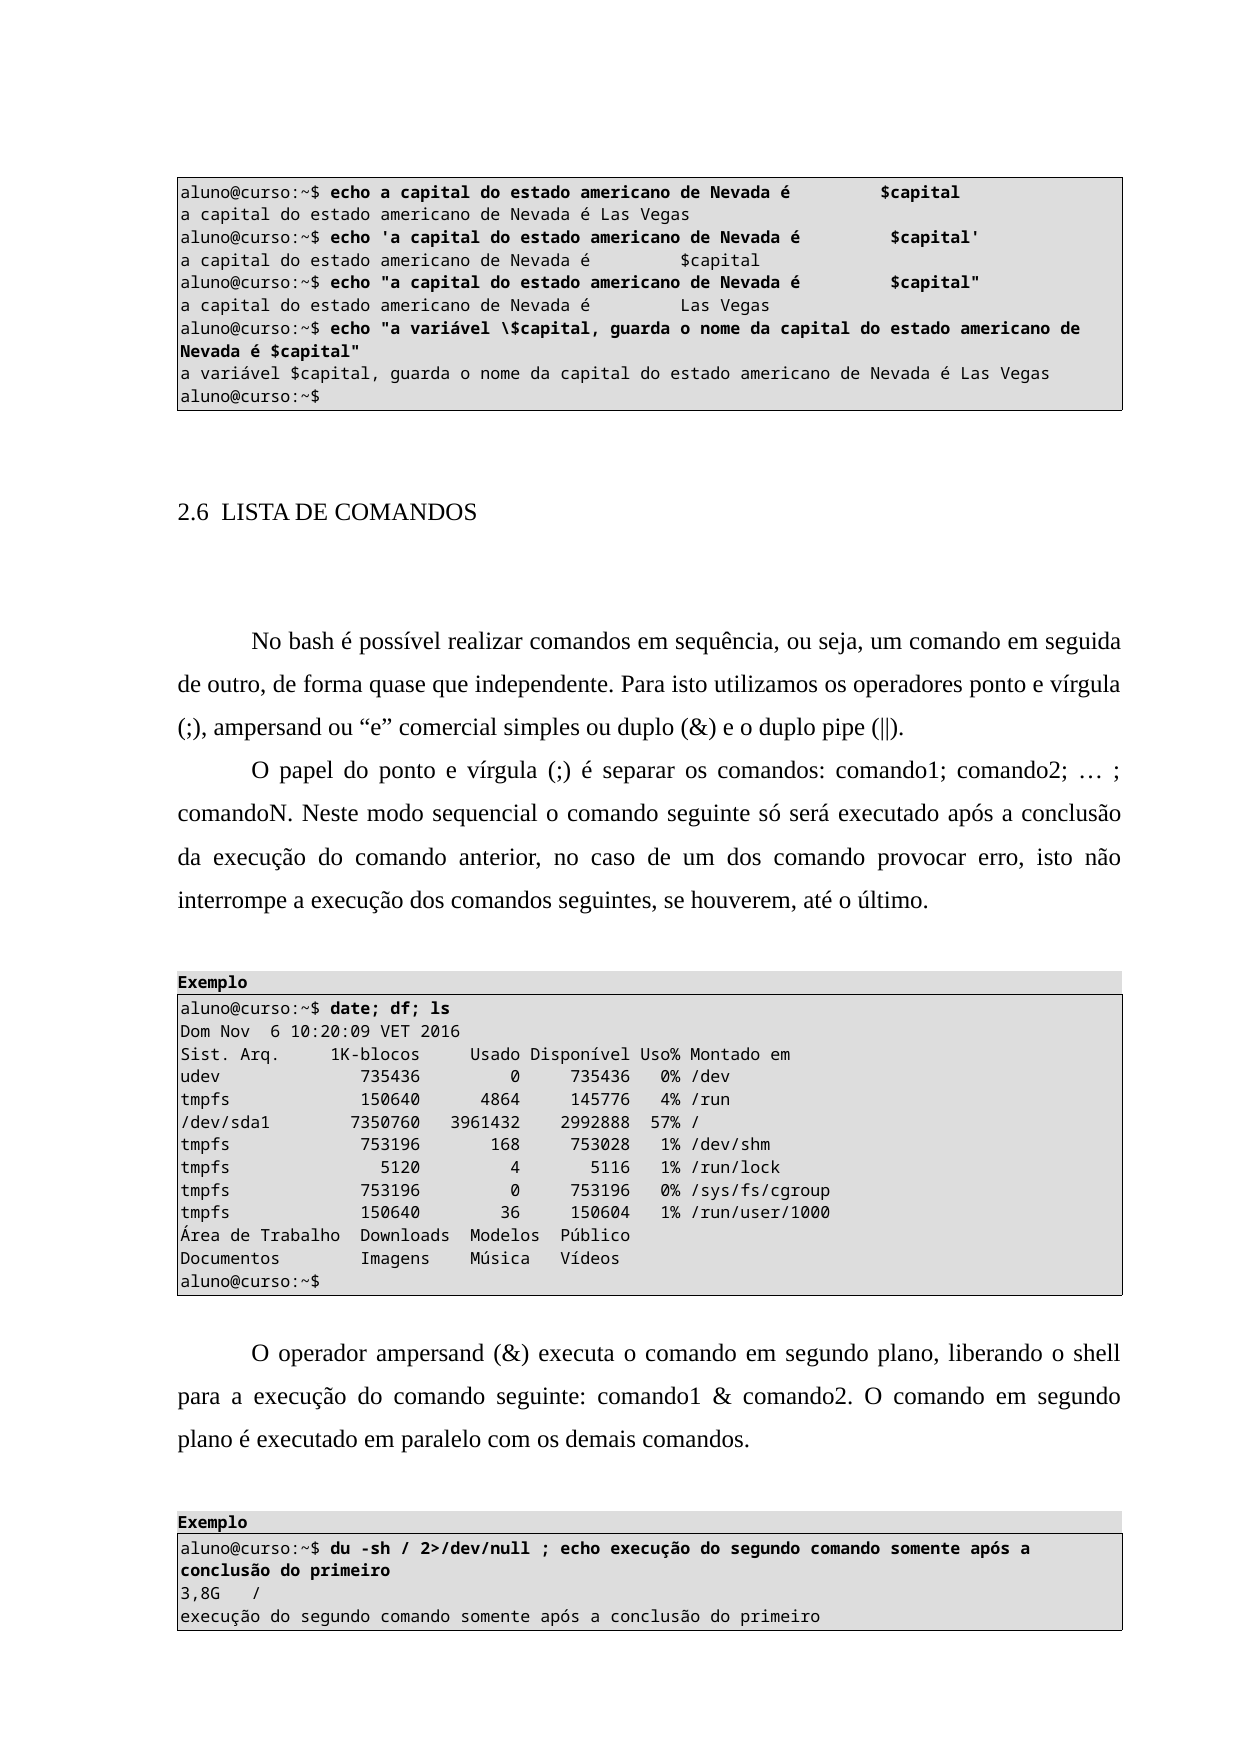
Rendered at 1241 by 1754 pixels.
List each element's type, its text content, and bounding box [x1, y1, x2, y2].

text tmpfs 5120 4 5116 1% /run/lock [178, 1153, 1122, 1175]
text a capital do estado americano de Nevada é Las Vegas [178, 291, 1122, 313]
text udev 735436 0 735436 0% /dev [178, 1062, 1122, 1084]
text Sist. Arq. 1K-blocos Usado Disponível Uso% Montado em [178, 1039, 1122, 1062]
text aluno@curso:~$ date; df; ls [178, 995, 1122, 1016]
text Documentos Imagens Música Vídeos [178, 1243, 1122, 1266]
text execução do segundo comando somente após a conclusão do primeiro [178, 1601, 1122, 1630]
text Exemplo [177, 971, 1122, 994]
text tmpfs 753196 168 753028 1% /dev/shm [178, 1130, 1122, 1153]
subtitle Lista de Comandos [177, 497, 1122, 525]
text aluno@curso:~$ echo 'a capital do estado americano de Nevada é $capital' [178, 223, 1122, 245]
text aluno@curso:~$ [178, 1266, 1122, 1295]
text O operador ampersand (&) executa o comando em segundo plano, liberando o shell para a execução do comando seguinte: comando1 & comando2. O comando em segundo plano é executado em paralelo com os demais comandos. [177, 1338, 1122, 1453]
text tmpfs 753196 0 753196 0% /sys/fs/cgroup [178, 1175, 1122, 1198]
text a capital do estado americano de Nevada é Las Vegas [178, 200, 1122, 223]
text aluno@curso:~$ echo a capital do estado americano de Nevada é $capital [178, 178, 1122, 200]
text Área de Trabalho Downloads Modelos Público [178, 1221, 1122, 1243]
text aluno@curso:~$ echo "a capital do estado americano de Nevada é $capital" [178, 268, 1122, 291]
text /dev/sda1 7350760 3961432 2992888 57% / [178, 1107, 1122, 1130]
text a variável $capital, guarda o nome da capital do estado americano de Nevada é Las Vegas [178, 359, 1122, 382]
text tmpfs 150640 36 150604 1% /run/user/1000 [178, 1198, 1122, 1221]
text aluno@curso:~$ [178, 382, 1122, 410]
text O papel do ponto e vírgula (;) é separar os comandos: comando1; comando2; … ; comandoN. Neste modo sequencial o comando seguinte só será executado após a conclusão da execução do comando anterior, no caso de um dos comando provocar erro, isto não interrompe a execução dos comandos seguintes, se houverem, até o último. [177, 755, 1122, 913]
text aluno@curso:~$ echo "a variável \$capital, guarda o nome da capital do estado americano de Nevada é $capital" [178, 313, 1122, 359]
text tmpfs 150640 4864 145776 4% /run [178, 1084, 1122, 1107]
text No bash é possível realizar comandos em sequência, ou seja, um comando em seguida de outro, de forma quase que independente. Para isto utilizamos os operadores ponto e vírgula (;), ampersand ou “e” comercial simples ou duplo (&) e o duplo pipe (||). [177, 626, 1122, 741]
text aluno@curso:~$ du -sh / 2>/dev/null ; echo execução do segundo comando somente após a conclusão do primeiro [178, 1534, 1122, 1579]
text a capital do estado americano de Nevada é $capital [178, 245, 1122, 268]
text 3,8G / [178, 1579, 1122, 1601]
text Exemplo [177, 1511, 1122, 1533]
text Dom Nov 6 10:20:09 VET 2016 [178, 1016, 1122, 1039]
